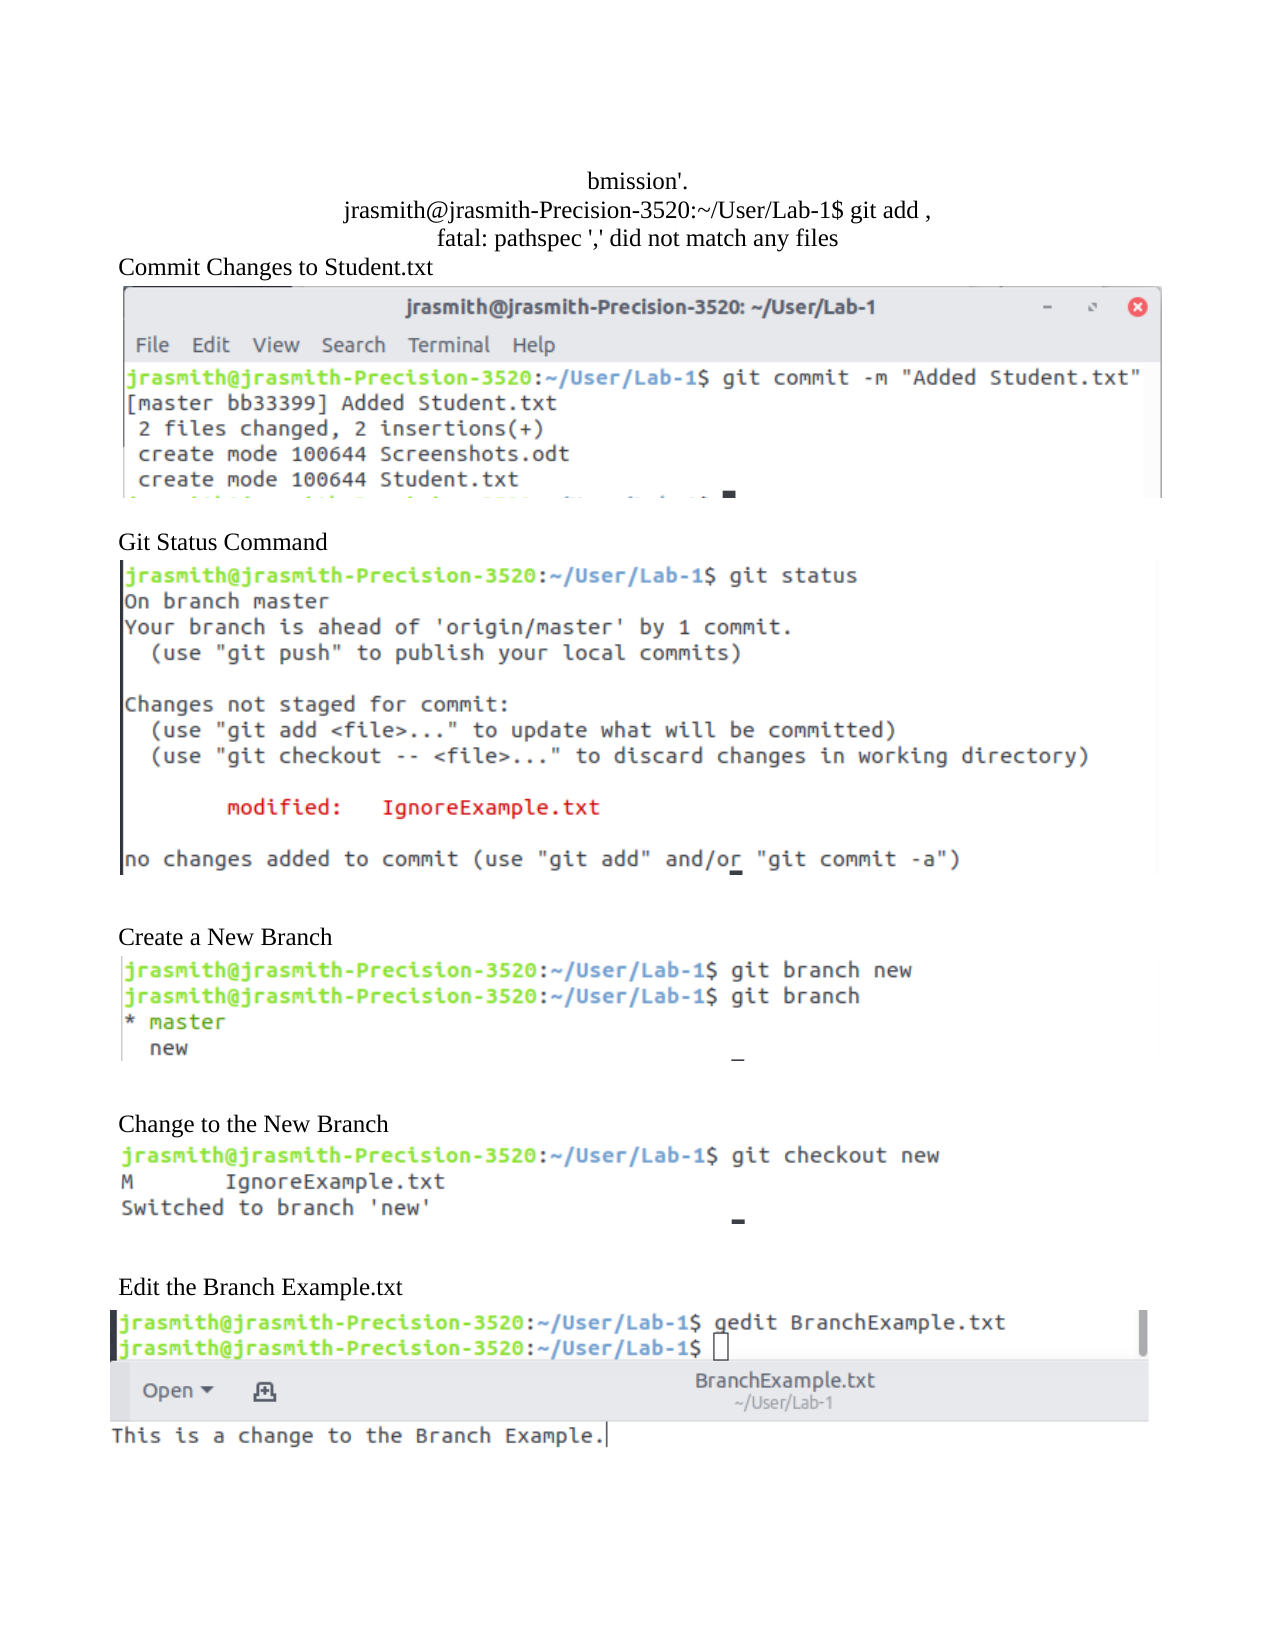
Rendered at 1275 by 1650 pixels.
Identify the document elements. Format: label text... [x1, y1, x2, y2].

text Commit Changes to Student.txt [118, 252, 1157, 281]
text Edit the Branch Example.txt [118, 1272, 1157, 1301]
text fatal: pathspec ',' did not match any files [118, 223, 1157, 252]
picture [120, 560, 1159, 875]
picture [121, 956, 1161, 1061]
picture [110, 1310, 1149, 1494]
text jrasmith@jrasmith-Precision-3520:~/User/Lab-1$ git add , [118, 195, 1157, 223]
text bmission'. [118, 166, 1157, 195]
text Git Status Command [118, 527, 1157, 555]
picture [123, 286, 1162, 498]
picture [121, 1144, 1161, 1224]
text Create a New Branch [118, 922, 1157, 951]
text Change to the New Branch [118, 1109, 1157, 1138]
